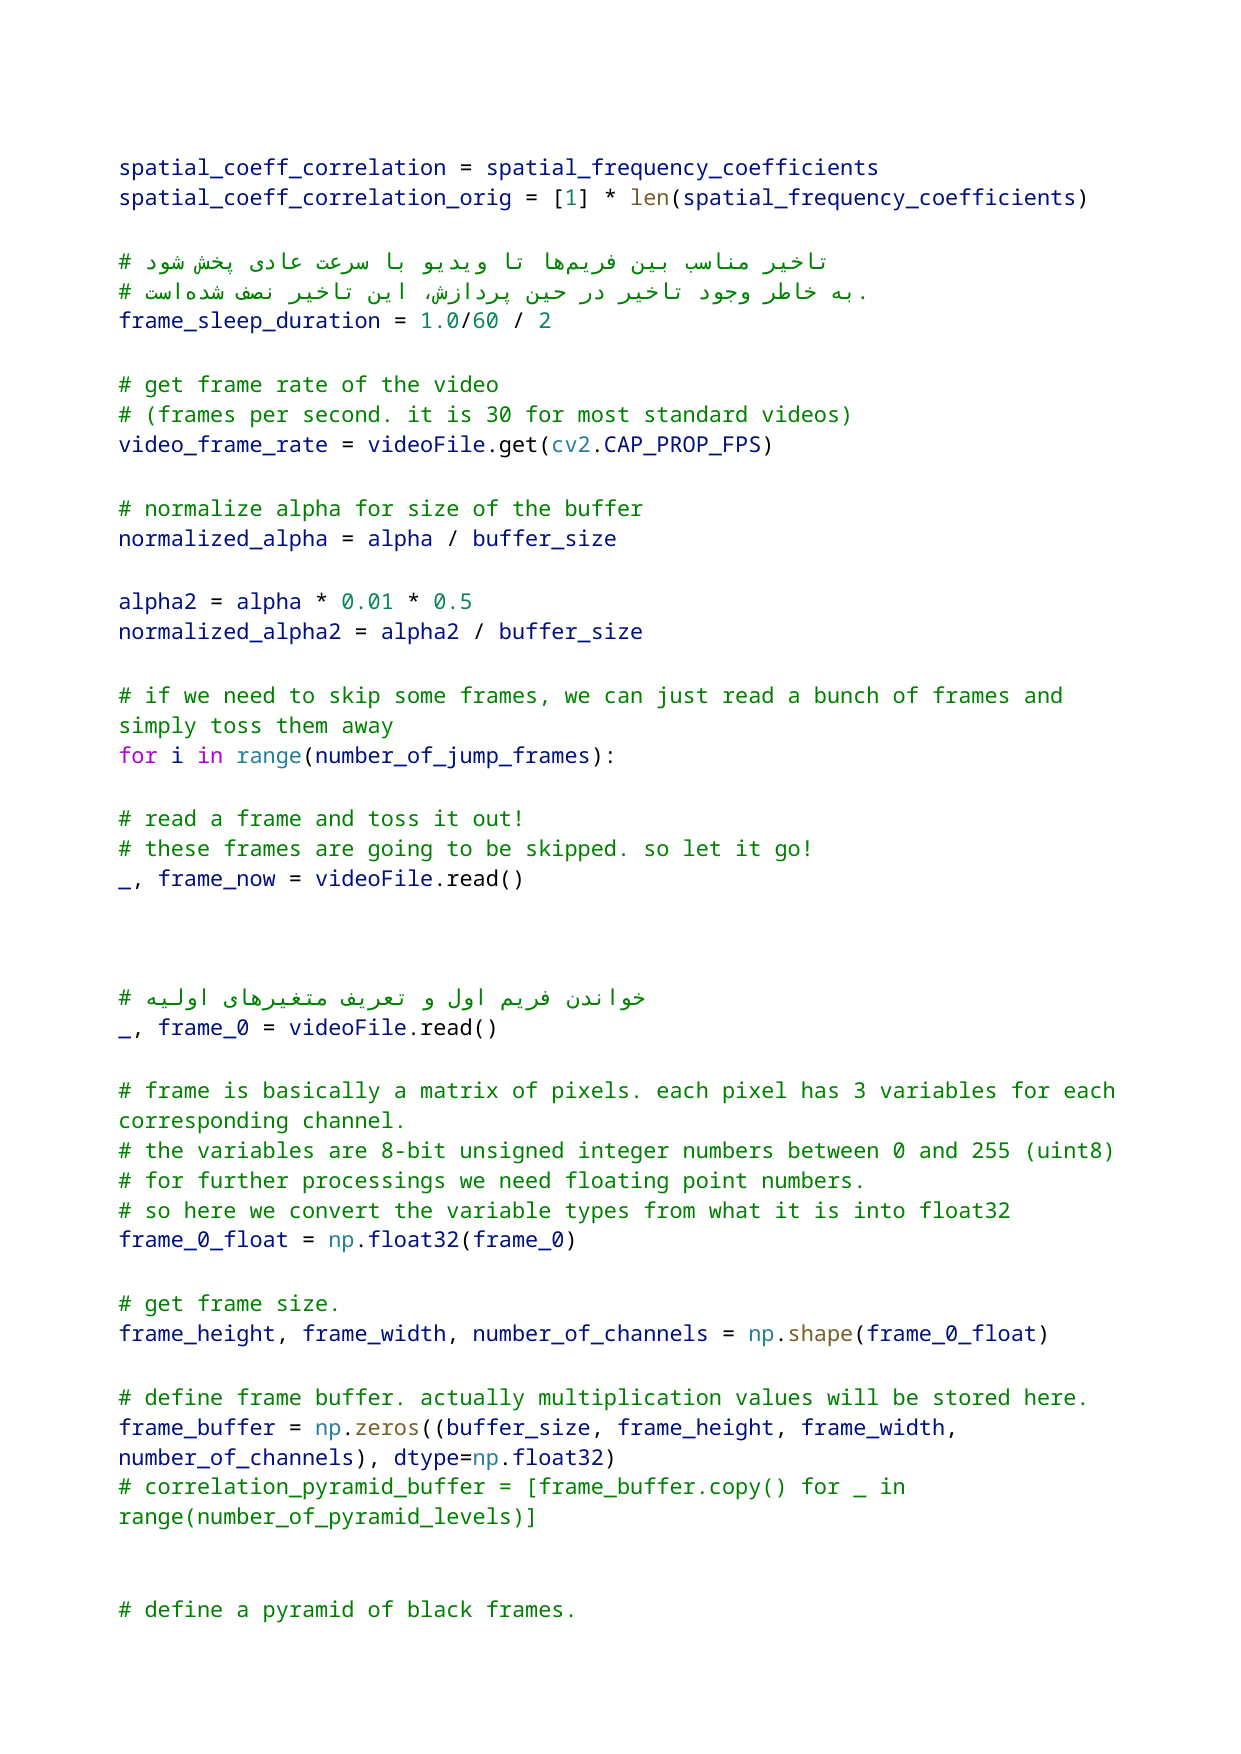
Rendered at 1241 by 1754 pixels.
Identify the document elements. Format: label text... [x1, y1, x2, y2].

text # so here we convert the variable types from what it is into float32 [118, 1195, 1122, 1224]
text frame_buffer = np.zeros((buffer_size, frame_height, frame_width, number_of_channels), dtype=np.float32) [118, 1412, 1122, 1471]
text frame_0_float = np.float32(frame_0) [118, 1224, 1122, 1254]
text # read a frame and toss it out! [118, 803, 1122, 833]
text # define a pyramid of black frames. [118, 1594, 1122, 1624]
text # به خاطر وجود تاخیر در حین پردازش، این تاخیر نصف شده‌است. [118, 276, 1122, 305]
text frame_sleep_duration = 1.0/60 / 2 [118, 305, 1122, 335]
text spatial_coeff_correlation_orig = [1] * len(spatial_frequency_coefficients) [118, 182, 1122, 212]
text for i in range(number_of_jump_frames): [118, 739, 1122, 769]
text # if we need to skip some frames, we can just read a bunch of frames and simply toss them away [118, 680, 1122, 739]
text # normalize alpha for size of the buffer [118, 493, 1122, 522]
text _, frame_now = videoFile.read() [118, 863, 1122, 893]
text # تاخیر مناسب بین فریم‌ها تا ویدیو با سرعت عادی پخش شود [118, 246, 1122, 276]
text alpha2 = alpha * 0.01 * 0.5 [118, 586, 1122, 616]
text normalized_alpha2 = alpha2 / buffer_size [118, 616, 1122, 646]
text normalized_alpha = alpha / buffer_size [118, 522, 1122, 552]
text # frame is basically a matrix of pixels. each pixel has 3 variables for each corresponding channel. [118, 1076, 1122, 1135]
text # correlation_pyramid_buffer = [frame_buffer.copy() for _ in range(number_of_pyramid_levels)] [118, 1471, 1122, 1531]
text # these frames are going to be skipped. so let it go! [118, 833, 1122, 863]
text # get frame rate of the video [118, 369, 1122, 399]
text _, frame_0 = videoFile.read() [118, 1012, 1122, 1041]
text # (frames per second. it is 30 for most standard videos) [118, 399, 1122, 429]
text # get frame size. [118, 1288, 1122, 1318]
text # define frame buffer. actually multiplication values will be stored here. [118, 1382, 1122, 1412]
text # for further processings we need floating point numbers. [118, 1165, 1122, 1195]
text frame_height, frame_width, number_of_channels = np.shape(frame_0_float) [118, 1318, 1122, 1348]
text video_frame_rate = videoFile.get(cv2.CAP_PROP_FPS) [118, 429, 1122, 459]
text # the variables are 8-bit unsigned integer numbers between 0 and 255 (uint8) [118, 1135, 1122, 1165]
text # خواندن فریم اول و تعریف متغیرهای اولیه [118, 982, 1122, 1012]
text spatial_coeff_correlation = spatial_frequency_coefficients [118, 152, 1122, 182]
